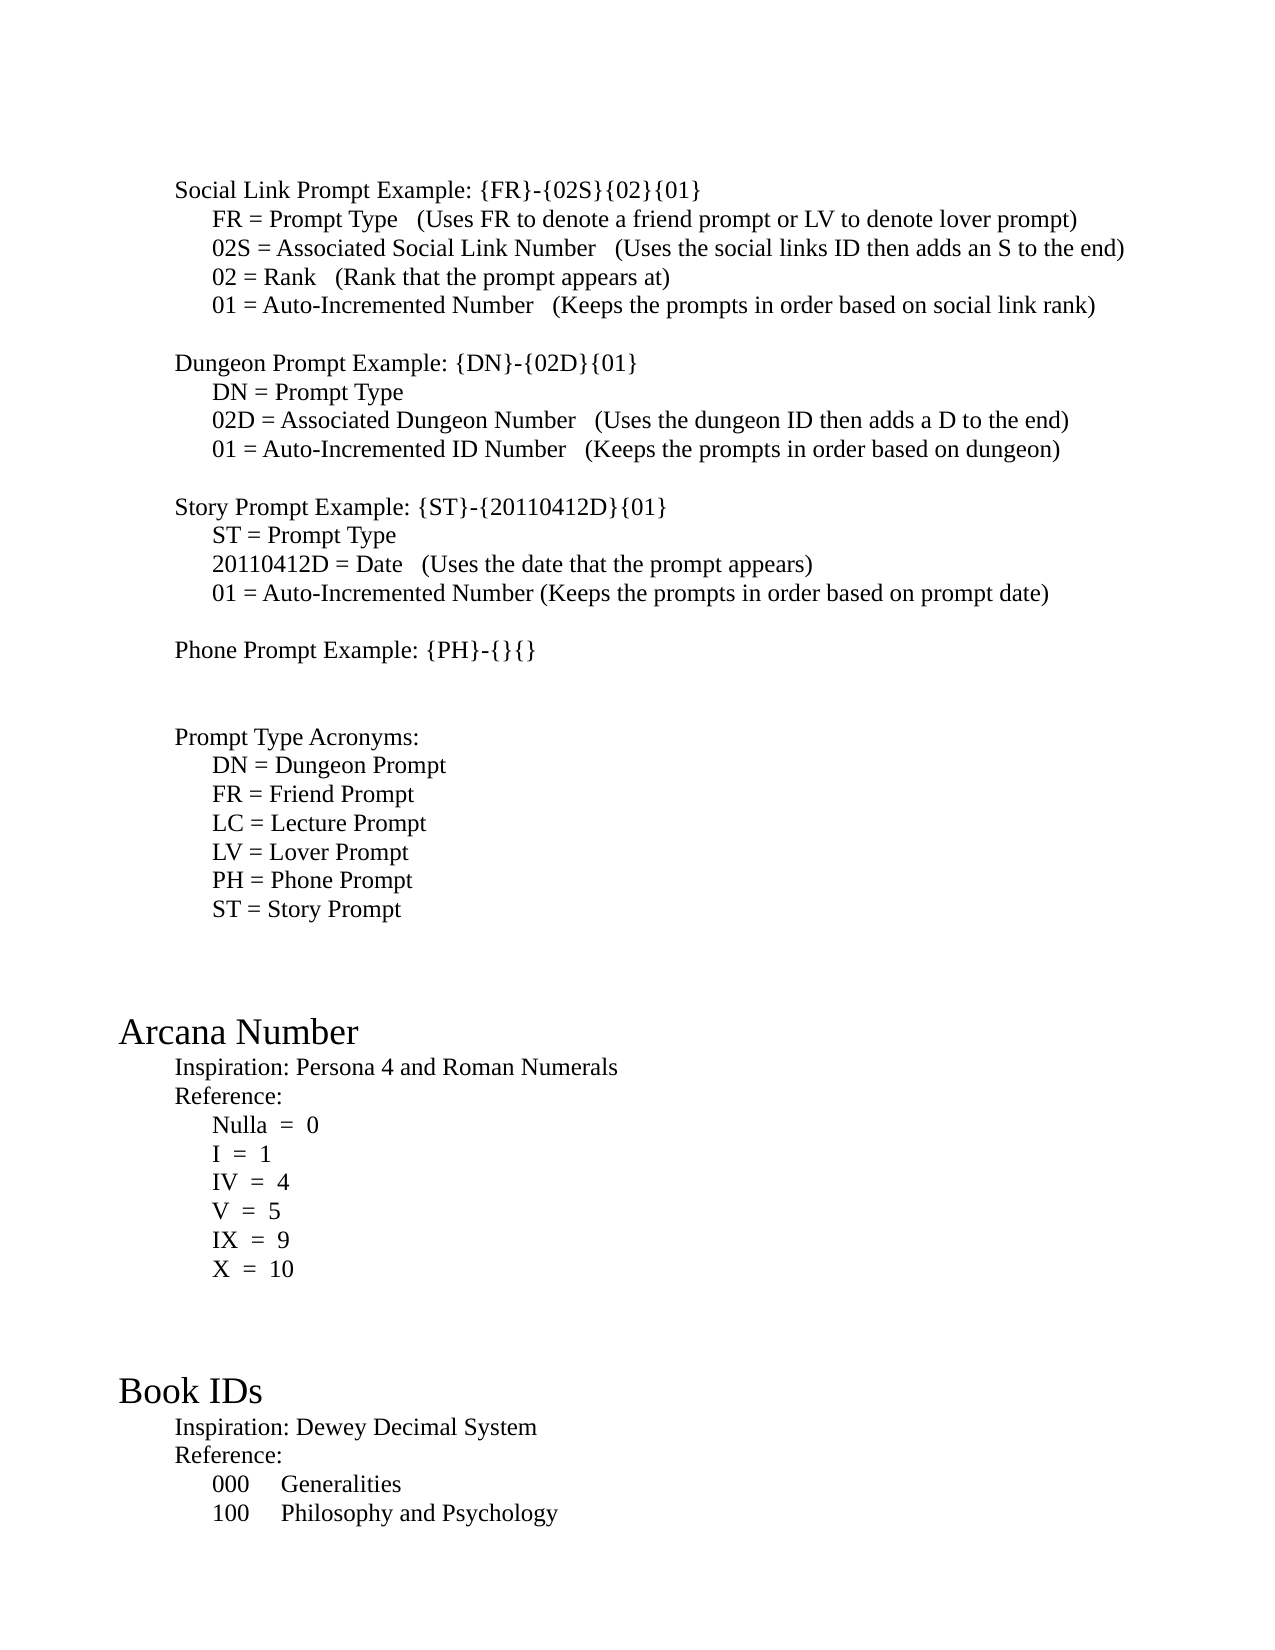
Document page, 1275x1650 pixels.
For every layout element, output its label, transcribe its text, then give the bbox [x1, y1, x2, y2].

text X = 10 [118, 1254, 1157, 1282]
text LC = Lecture Prompt [118, 808, 1157, 837]
text 01 = Auto-Incremented ID Number (Keeps the prompts in order based on dungeon) [118, 434, 1157, 463]
text Reference: [118, 1441, 1157, 1469]
text Book IDs [118, 1369, 1157, 1412]
text I = 1 [118, 1139, 1157, 1167]
text Arcana Number [118, 1009, 1157, 1052]
text 20110412D = Date (Uses the date that the prompt appears) [118, 549, 1157, 578]
text Dungeon Prompt Example: {DN}-{02D}{01} [118, 348, 1157, 377]
text 02S = Associated Social Link Number (Uses the social links ID then adds an S to the end) [118, 233, 1157, 262]
text V = 5 [118, 1196, 1157, 1225]
text ST = Prompt Type [118, 521, 1157, 549]
text Phone Prompt Example: {PH}-{}{} [118, 636, 1157, 664]
text 01 = Auto-Incremented Number (Keeps the prompts in order based on social link rank) [118, 291, 1157, 319]
text DN = Dungeon Prompt [118, 751, 1157, 779]
text LV = Lover Prompt [118, 837, 1157, 866]
text FR = Prompt Type (Uses FR to denote a friend prompt or LV to denote lover prompt) [118, 204, 1157, 233]
text 100 Philosophy and Psychology [118, 1498, 1157, 1527]
text Inspiration: Dewey Decimal System [118, 1412, 1157, 1441]
text Nulla = 0 [118, 1110, 1157, 1139]
text PH = Phone Prompt [118, 866, 1157, 894]
text 02D = Associated Dungeon Number (Uses the dungeon ID then adds a D to the end) [118, 406, 1157, 434]
text Reference: [118, 1081, 1157, 1110]
text Story Prompt Example: {ST}-{20110412D}{01} [118, 492, 1157, 521]
text 01 = Auto-Incremented Number (Keeps the prompts in order based on prompt date) [118, 578, 1157, 607]
text ST = Story Prompt [118, 894, 1157, 923]
text 02 = Rank (Rank that the prompt appears at) [118, 262, 1157, 291]
text IX = 9 [118, 1225, 1157, 1254]
text FR = Friend Prompt [118, 779, 1157, 808]
text Social Link Prompt Example: {FR}-{02S}{02}{01} [118, 176, 1157, 204]
text Inspiration: Persona 4 and Roman Numerals [118, 1052, 1157, 1081]
text Prompt Type Acronyms: [118, 722, 1157, 751]
text DN = Prompt Type [118, 377, 1157, 406]
text IV = 4 [118, 1167, 1157, 1196]
text 000 Generalities [118, 1469, 1157, 1498]
